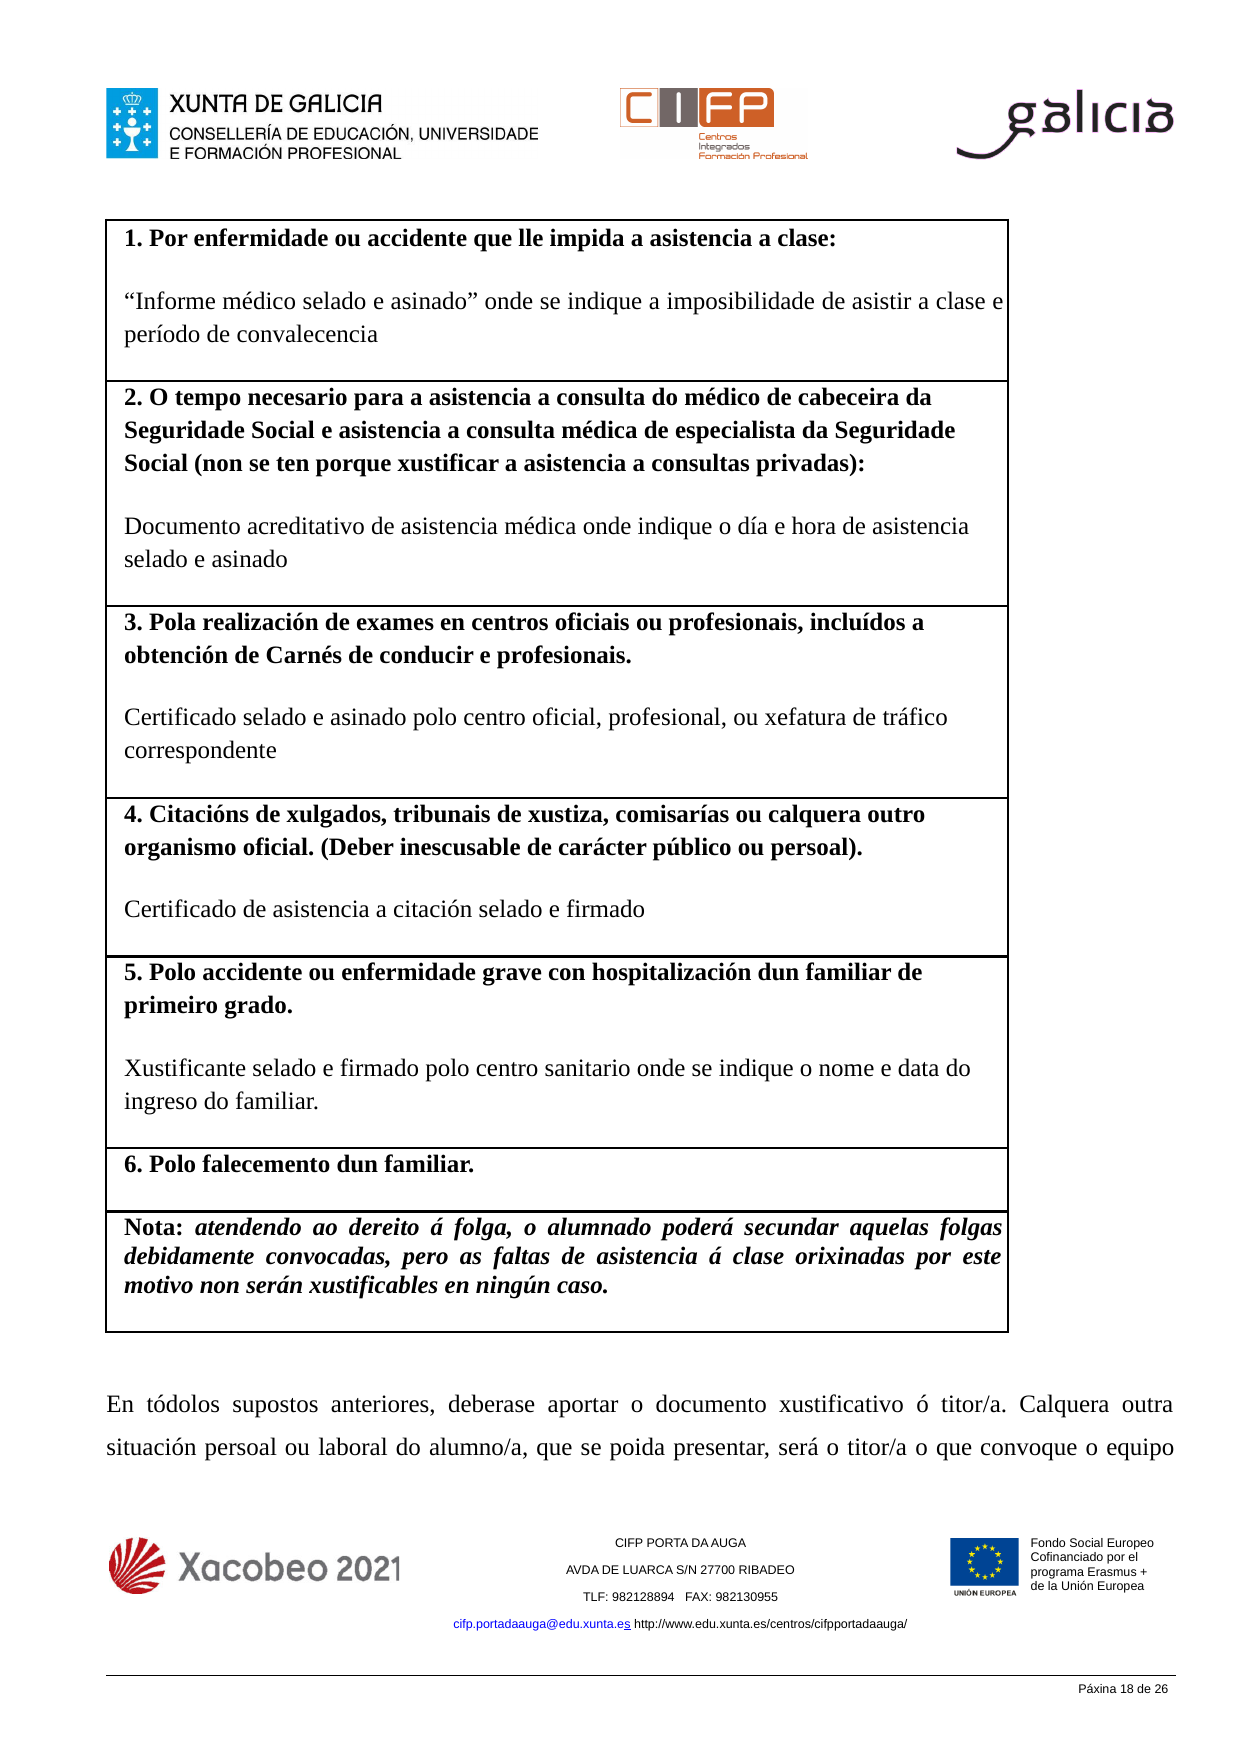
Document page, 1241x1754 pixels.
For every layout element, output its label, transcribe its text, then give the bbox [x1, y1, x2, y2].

table_cell 3. Pola realización de exames en centros oficiais ou profesionais, incluídos a obtención de Carnés de conducir e profesionais. Certificado selado e asinado polo centro oficial, profesional, ou xefatura de tráfico correspondente [107, 607, 1007, 797]
picture [113, 107, 120, 115]
picture [109, 1537, 400, 1594]
table_cell 4. Citacións de xulgados, tribunais de xustiza, comisarías ou calquera outro organismo oficial. (Deber inescusable de carácter público ou persoal). Certificado de asistencia a citación selado e firmado [107, 799, 1007, 955]
picture [950, 1538, 1019, 1598]
picture [954, 88, 1176, 160]
text En tódolos supostos anteriores, deberase aportar o documento xustificativo ó titor/a. Calquera outra situación persoal ou laboral do alumno/a, que se poida presentar, será o titor/a o que convoque o equipo [106, 1389, 1175, 1461]
picture [620, 88, 808, 159]
picture [144, 124, 151, 130]
picture [144, 108, 151, 115]
picture [129, 99, 140, 105]
table_cell 2. O tempo necesario para a asistencia a consulta do médico de cabeceira da Seguridade Social e asistencia a consulta médica de especialista da Seguridade Social (non se ten porque xustificar a asistencia a consultas privadas): Documento acreditativo de asistencia médica onde indique o día e hora de asistencia selado e asinado [107, 382, 1007, 605]
picture [124, 118, 140, 151]
table_cell 6. Polo falecemento dun familiar. [107, 1149, 1007, 1210]
picture [129, 108, 136, 114]
picture [129, 93, 140, 97]
table_cell Nota: atendendo ao dereito á folga, o alumnado poderá secundar aquelas folgas debidamente convocadas, pero as faltas de asistencia á clase orixinadas por este motivo non serán xustificables en ningún caso. [107, 1213, 1007, 1331]
picture [156, 88, 538, 159]
table_header 1. Por enfermidade ou accidente que lle impida a asistencia a clase: “Informe médico selado e asinado” onde se indique a imposibilidade de asistir a clase e período de convalecencia [107, 221, 1007, 380]
picture [114, 139, 120, 146]
table_cell 5. Polo accidente ou enfermidade grave con hospitalización dun familiar de primeiro grado. Xustificante selado e firmado polo centro sanitario onde se indique o nome e data do ingreso do familiar. [107, 958, 1007, 1147]
